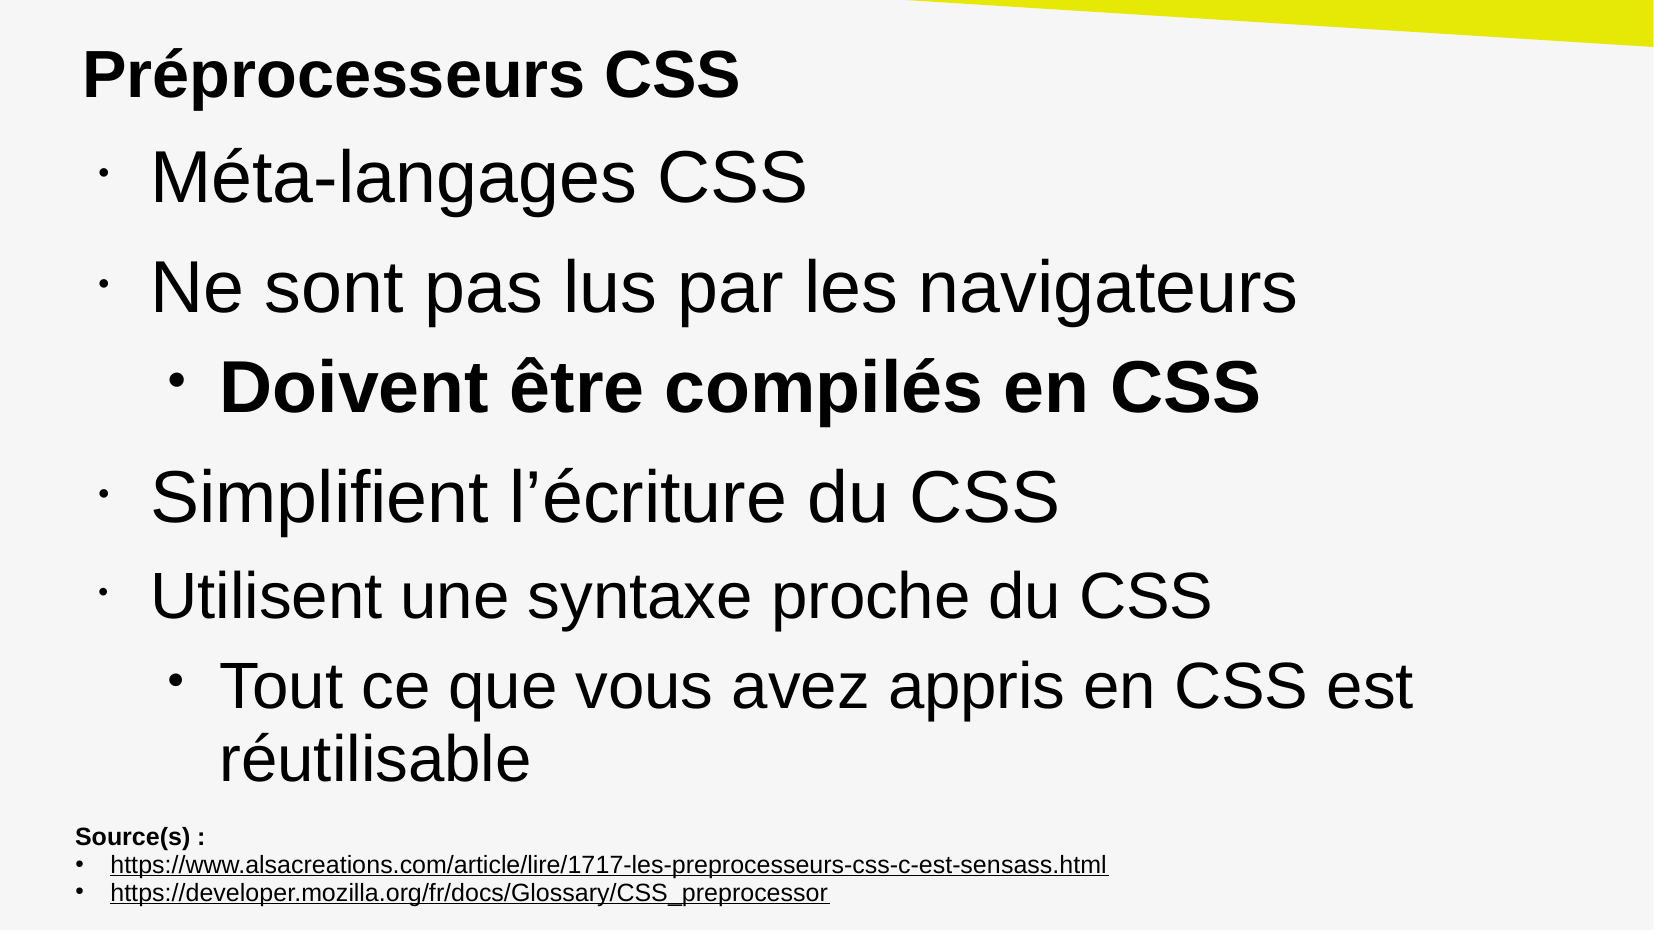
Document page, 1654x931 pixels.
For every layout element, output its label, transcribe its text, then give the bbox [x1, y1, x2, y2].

text_box [905, 0, 1654, 48]
text_box Source(s) : https://www.alsacreations.com/article/lire/1717-les-preprocesseurs-css-c-est-sensass.html https://developer.mozilla.org/fr/docs/Glossary/CSS_preprocessor [60, 814, 1546, 929]
title Préprocesseurs CSS [82, 37, 1571, 114]
list Méta-langages CSS Ne sont pas lus par les navigateurs Doivent être compilés en CSS Simplifient l’écriture du CSS Utilisent une syntaxe proche du CSS Tout ce que vous avez appris en CSS est réutilisable [80, 135, 1620, 798]
